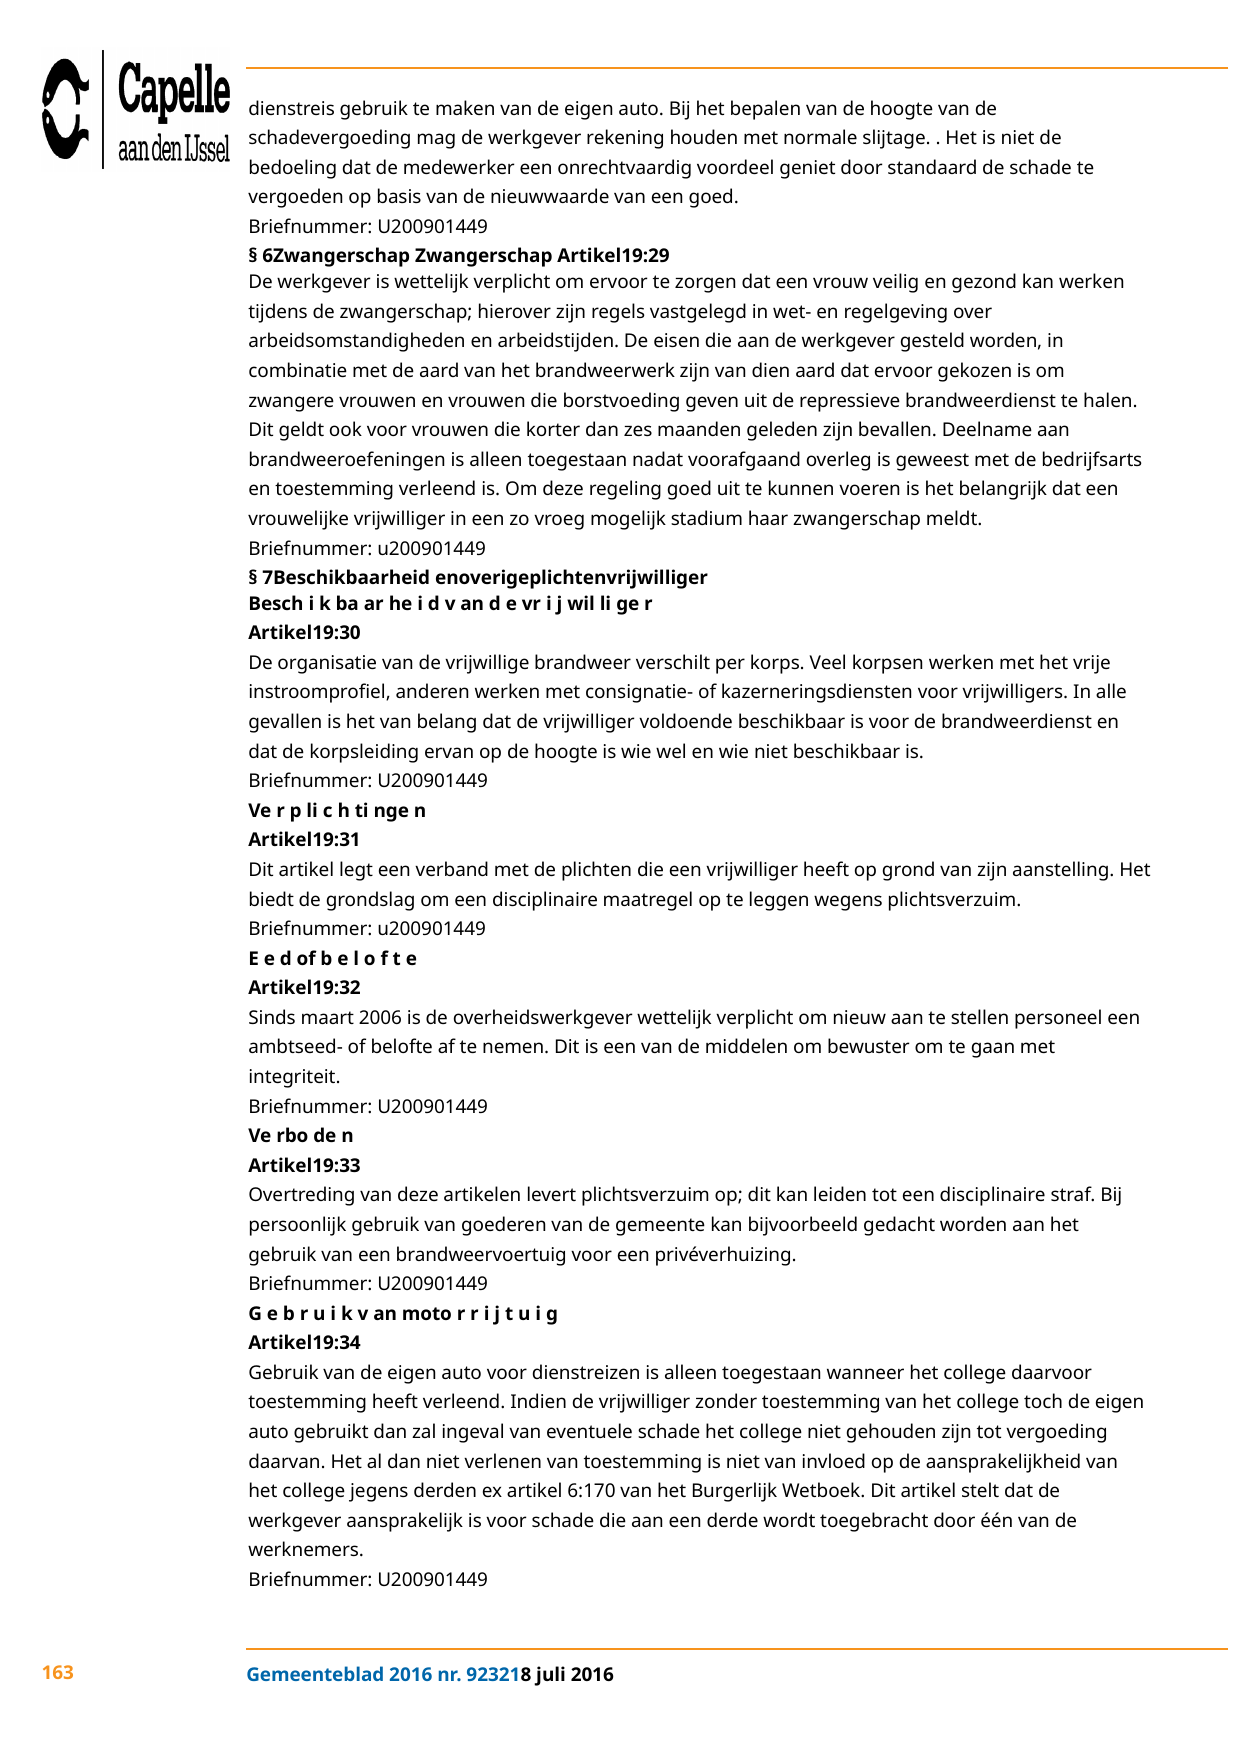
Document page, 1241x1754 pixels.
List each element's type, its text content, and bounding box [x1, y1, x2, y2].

text E e d of b e l o f t e [248, 945, 1152, 971]
text De organisatie van de vrijwillige brandweer verschilt per korps. Veel korpsen werken met het vrije instroomprofiel, anderen werken met consignatie- of kazerneringsdiensten voor vrijwilligers. In alle gevallen is het van belang dat de vrijwilliger voldoende beschikbaar is voor de brandweerdienst en dat de korpsleiding ervan op de hoogte is wie wel en wie niet beschikbaar is. [248, 649, 1152, 764]
text G e b r u i k v an moto r r i j t u i g [248, 1300, 1152, 1326]
text Artikel19:32 [248, 974, 1152, 1000]
text § 6Zwangerschap Zwangerschap Artikel19:29 [248, 243, 1152, 268]
text Dit artikel legt een verband met de plichten die een vrijwilliger heeft op grond van zijn aanstelling. Het biedt de grondslag om een disciplinaire maatregel op te leggen wegens plichtsverzuim. [248, 856, 1152, 912]
text Overtreding van deze artikelen levert plichtsverzuim op; dit kan leiden tot een disciplinaire straf. Bij persoonlijk gebruik van goederen van de gemeente kan bijvoorbeeld gedacht worden aan het gebruik van een brandweervoertuig voor een privéverhuizing. [248, 1182, 1152, 1267]
text Ve r p li c h ti nge n [248, 797, 1152, 823]
text Artikel19:34 [248, 1329, 1152, 1355]
text Artikel19:33 [248, 1152, 1152, 1178]
text De werkgever is wettelijk verplicht om ervoor te zorgen dat een vrouw veilig en gezond kan werken tijdens de zwangerschap; hierover zijn regels vastgelegd in wet- en regelgeving over arbeidsomstandigheden en arbeidstijden. De eisen die aan de werkgever gesteld worden, in combinatie met de aard van het brandweerwerk zijn van dien aard dat ervoor gekozen is om zwangere vrouwen en vrouwen die borstvoeding geven uit de repressieve brandweerdienst te halen. Dit geldt ook voor vrouwen die korter dan zes maanden geleden zijn bevallen. Deelname aan brandweeroefeningen is alleen toegestaan nadat voorafgaand overleg is geweest met de bedrijfsarts en toestemming verleend is. Om deze regeling goed uit te kunnen voeren is het belangrijk dat een vrouwelijke vrijwilliger in een zo vroeg mogelijk stadium haar zwangerschap meldt. [248, 268, 1152, 531]
text Briefnummer: u200901449 [248, 535, 1152, 560]
text Briefnummer: U200901449 [248, 1566, 1152, 1592]
text Artikel19:31 [248, 827, 1152, 852]
text Briefnummer: U200901449 [248, 1270, 1152, 1296]
text dienstreis gebruik te maken van de eigen auto. Bij het bepalen van de hoogte van de schadevergoeding mag de werkgever rekening houden met normale slijtage. . Het is niet de bedoeling dat de medewerker een onrechtvaardig voordeel geniet door standaard de schade te vergoeden op basis van de nieuwwaarde van een goed. [248, 95, 1152, 209]
text Briefnummer: U200901449 [248, 1093, 1152, 1119]
text Briefnummer: U200901449 [248, 213, 1152, 239]
text Sinds maart 2006 is de overheidswerkgever wettelijk verplicht om nieuw aan te stellen personeel een ambtseed- of belofte af te nemen. Dit is een van de middelen om bewuster om te gaan met integriteit. [248, 1004, 1152, 1089]
text Ve rbo de n [248, 1122, 1152, 1148]
text Artikel19:30 [248, 619, 1152, 645]
text § 7Beschikbaarheid enoverigeplichtenvrijwilliger [248, 564, 1152, 590]
text Briefnummer: u200901449 [248, 915, 1152, 941]
picture [41, 47, 231, 172]
text Gebruik van de eigen auto voor dienstreizen is alleen toegestaan wanneer het college daarvoor toestemming heeft verleend. Indien de vrijwilliger zonder toestemming van het college toch de eigen auto gebruikt dan zal ingeval van eventuele schade het college niet gehouden zijn tot vergoeding daarvan. Het al dan niet verlenen van toestemming is niet van invloed op de aansprakelijkheid van het college jegens derden ex artikel 6:170 van het Burgerlijk Wetboek. Dit artikel stelt dat de werkgever aansprakelijk is voor schade die aan een derde wordt toegebracht door één van de werknemers. [248, 1359, 1152, 1562]
text Briefnummer: U200901449 [248, 767, 1152, 793]
text Besch i k ba ar he i d v an d e vr i j wil li ge r [248, 590, 1152, 616]
